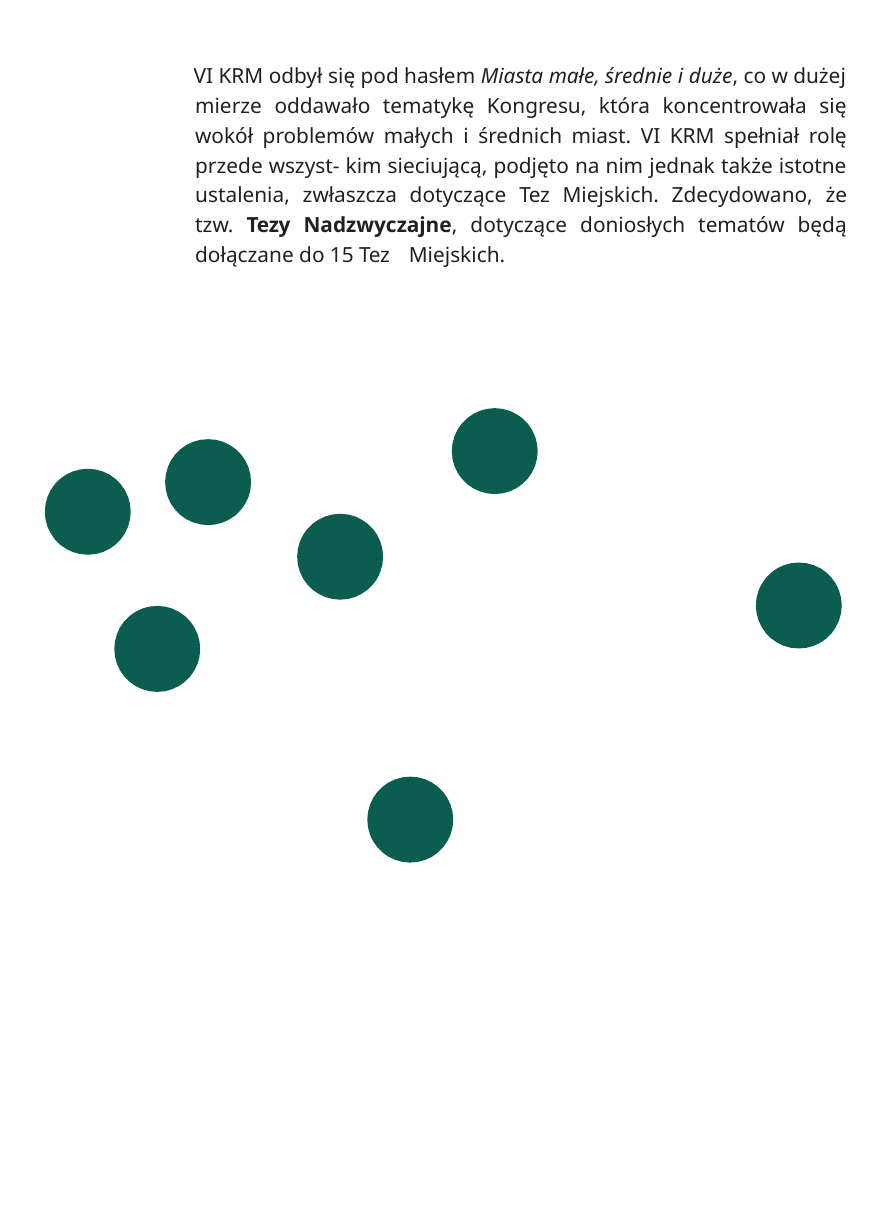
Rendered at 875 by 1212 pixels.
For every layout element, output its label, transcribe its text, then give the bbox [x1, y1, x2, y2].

text VI KRM odbył się pod hasłem Miasta małe, średnie i duże, co w dużej mierze oddawało tematykę Kongresu, która koncentrowała się wokół problemów małych i średnich miast. VI KRM spełniał rolę przede wszyst- kim sieciującą, podjęto na nim jednak także istotne ustalenia, zwłaszcza dotyczące Tez Miejskich. Zdecydowano, że tzw. Tezy Nadzwyczajne, dotyczące doniosłych tematów będą dołączane do 15 Tez Miejskich. [193, 61, 847, 268]
